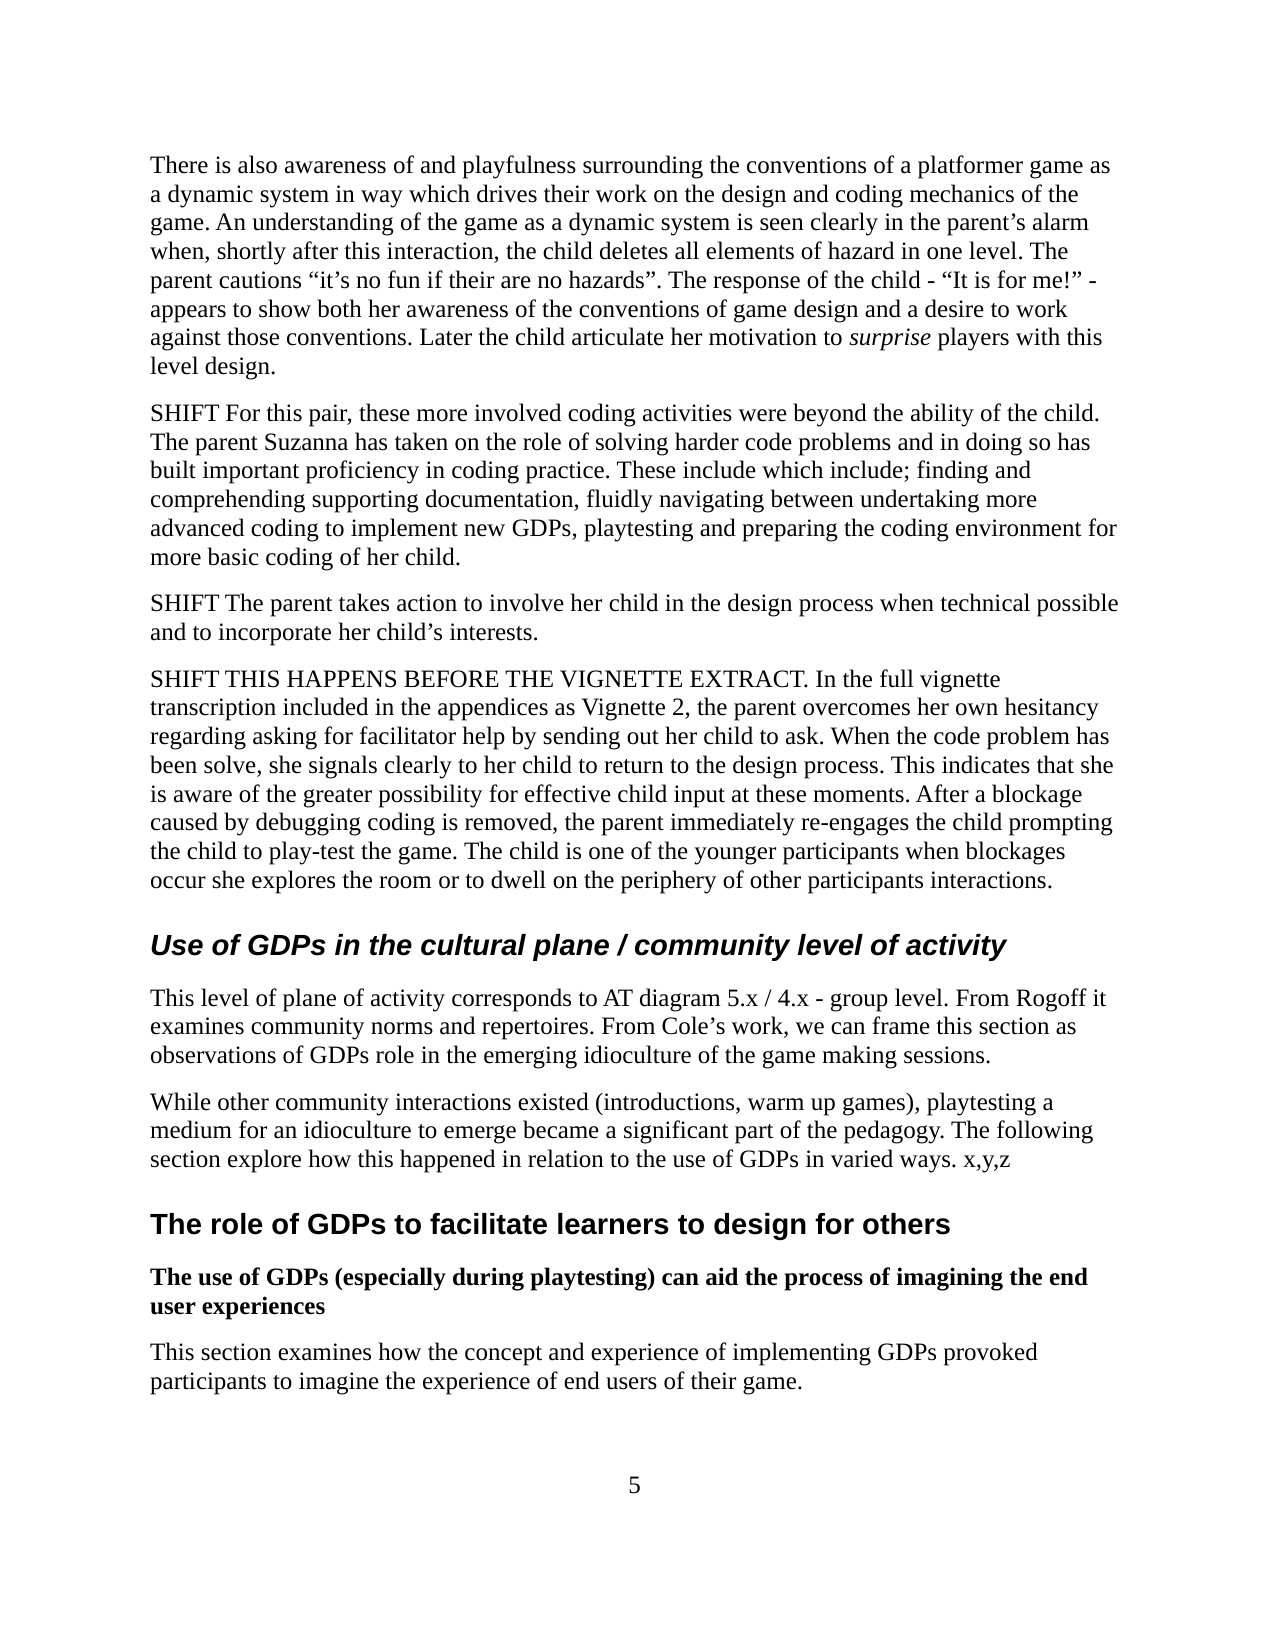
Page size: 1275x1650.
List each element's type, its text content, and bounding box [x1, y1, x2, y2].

subtitle Use of GDPs in the cultural plane / community level of activity [150, 928, 1125, 961]
text While other community interactions existed (introductions, warm up games), playtesting a medium for an idioculture to emerge became a significant part of the pedagogy. The following section explore how this happened in relation to the use of GDPs in varied ways. x,y,z [150, 1087, 1125, 1173]
text SHIFT THIS HAPPENS BEFORE THE VIGNETTE EXTRACT. In the full vignette transcription included in the appendices as Vignette 2, the parent overcomes her own hesitancy regarding asking for facilitator help by sending out her child to ask. When the code problem has been solve, she signals clearly to her child to return to the design process. This indicates that she is aware of the greater possibility for effective child input at these moments. After a blockage caused by debugging coding is removed, the parent immediately re-engages the child prompting the child to play-test the game. The child is one of the younger participants when blockages occur she explores the room or to dwell on the periphery of other participants interactions. [150, 664, 1125, 894]
text SHIFT For this pair, these more involved coding activities were beyond the ability of the child. The parent Suzanna has taken on the role of solving harder code problems and in doing so has built important proficiency in coding practice. These include which include; finding and comprehending supporting documentation, fluidly navigating between undertaking more advanced coding to implement new GDPs, playtesting and preparing the coding environment for more basic coding of her child. [150, 398, 1125, 570]
text This section examines how the concept and experience of implementing GDPs provoked participants to imagine the experience of end users of their game. [150, 1337, 1125, 1395]
text There is also awareness of and playfulness surrounding the conventions of a platformer game as a dynamic system in way which drives their work on the design and coding mechanics of the game. An understanding of the game as a dynamic system is seen clearly in the parent’s alarm when, shortly after this interaction, the child deletes all elements of hazard in one level. The parent cautions “it’s no fun if their are no hazards”. The response of the child - “It is for me!” - appears to show both her awareness of the conventions of game design and a desire to work against those conventions. Later the child articulate her motivation to surprise players with this level design. [150, 150, 1125, 380]
text The use of GDPs (especially during playtesting) can aid the process of imagining the end user experiences [150, 1262, 1125, 1319]
text SHIFT The parent takes action to involve her child in the design process when technical possible and to incorporate her child’s interests. [150, 588, 1125, 646]
text This level of plane of activity corresponds to AT diagram 5.x / 4.x - group level. From Rogoff it examines community norms and repertoires. From Cole’s work, we can frame this section as observations of GDPs role in the emerging idioculture of the game making sessions. [150, 983, 1125, 1069]
subtitle The role of GDPs to facilitate learners to design for others [150, 1207, 1125, 1241]
